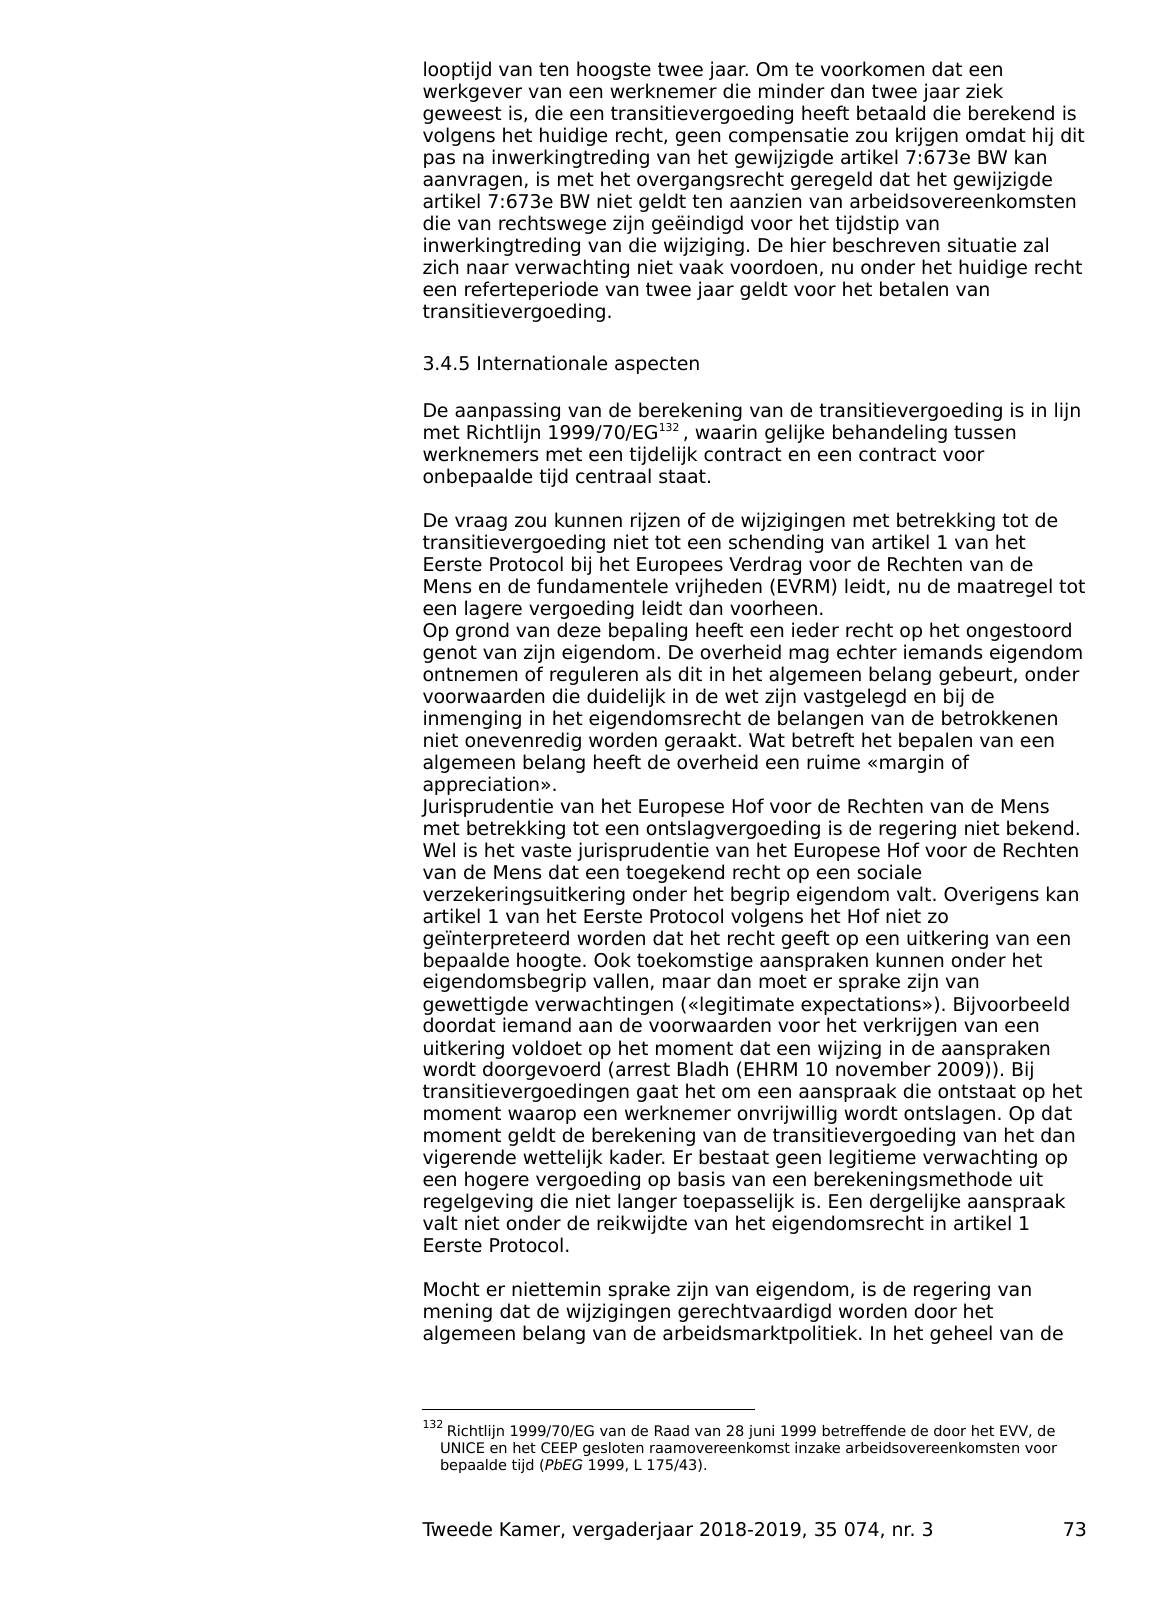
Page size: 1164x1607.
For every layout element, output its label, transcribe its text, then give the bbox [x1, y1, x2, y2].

text looptijd van ten hoogste twee jaar. Om te voorkomen dat een werkgever van een werknemer die minder dan twee jaar ziek geweest is, die een transitievergoeding heeft betaald die berekend is volgens het huidige recht, geen compensatie zou krijgen omdat hij dit pas na inwerkingtreding van het gewijzigde artikel 7:673e BW kan aanvragen, is met het overgangsrecht geregeld dat het gewijzigde artikel 7:673e BW niet geldt ten aanzien van arbeidsovereenkomsten die van rechtswege zijn geëindigd voor het tijdstip van inwerkingtreding van die wijziging. De hier beschreven situatie zal zich naar verwachting niet vaak voordoen, nu onder het huidige recht een referteperiode van twee jaar geldt voor het betalen van transitievergoeding. [422, 59, 1087, 323]
text De aanpassing van de berekening van de transitievergoeding is in lijn met Richtlijn 1999/70/EG, waarin gelijke behandeling tussen werknemers met een tijdelijk contract en een contract voor onbepaalde tijd centraal staat. [422, 400, 1087, 488]
text Op grond van deze bepaling heeft een ieder recht op het ongestoord genot van zijn eigendom. De overheid mag echter iemands eigendom ontnemen of reguleren als dit in het algemeen belang gebeurt, onder voorwaarden die duidelijk in de wet zijn vastgelegd en bij de inmenging in het eigendomsrecht de belangen van de betrokkenen niet onevenredig worden geraakt. Wat betreft het bepalen van een algemeen belang heeft de overheid een ruime «margin of appreciation». [422, 620, 1087, 796]
text Jurisprudentie van het Europese Hof voor de Rechten van de Mens met betrekking tot een ontslagvergoeding is de regering niet bekend. Wel is het vaste jurisprudentie van het Europese Hof voor de Rechten van de Mens dat een toegekend recht op een sociale verzekeringsuitkering onder het begrip eigendom valt. Overigens kan artikel 1 van het Eerste Protocol volgens het Hof niet zo geïnterpreteerd worden dat het recht geeft op een uitkering van een bepaalde hoogte. Ook toekomstige aanspraken kunnen onder het eigendomsbegrip vallen, maar dan moet er sprake zijn van gewettigde verwachtingen («legitimate expectations»). Bijvoorbeeld doordat iemand aan de voorwaarden voor het verkrijgen van een uitkering voldoet op het moment dat een wijzing in de aanspraken wordt doorgevoerd (arrest Bladh (EHRM 10 november 2009)). Bij transitievergoedingen gaat het om een aanspraak die ontstaat op het moment waarop een werknemer onvrijwillig wordt ontslagen. Op dat moment geldt de berekening van de transitievergoeding van het dan vigerende wettelijk kader. Er bestaat geen legitieme verwachting op een hogere vergoeding op basis van een berekeningsmethode uit regelgeving die niet langer toepasselijk is. Een dergelijke aanspraak valt niet onder de reikwijdte van het eigendomsrecht in artikel 1 Eerste Protocol. [422, 796, 1087, 1257]
text Mocht er niettemin sprake zijn van eigendom, is de regering van mening dat de wijzigingen gerechtvaardigd worden door het algemeen belang van de arbeidsmarktpolitiek. In het geheel van de [422, 1279, 1087, 1345]
subtitle 3.4.5 Internationale aspecten [422, 353, 1087, 375]
text De vraag zou kunnen rijzen of de wijzigingen met betrekking tot de transitievergoeding niet tot een schending van artikel 1 van het Eerste Protocol bij het Europees Verdrag voor de Rechten van de Mens en de fundamentele vrijheden (EVRM) leidt, nu de maatregel tot een lagere vergoeding leidt dan voorheen. [422, 510, 1087, 620]
text Richtlijn 1999/70/EG van de Raad van 28 juni 1999 betreffende de door het EVV, de UNICE en het CEEP gesloten raamovereenkomst inzake arbeidsovereenkomsten voor bepaalde tijd (PbEG 1999, L 175/43). [422, 1418, 1087, 1474]
